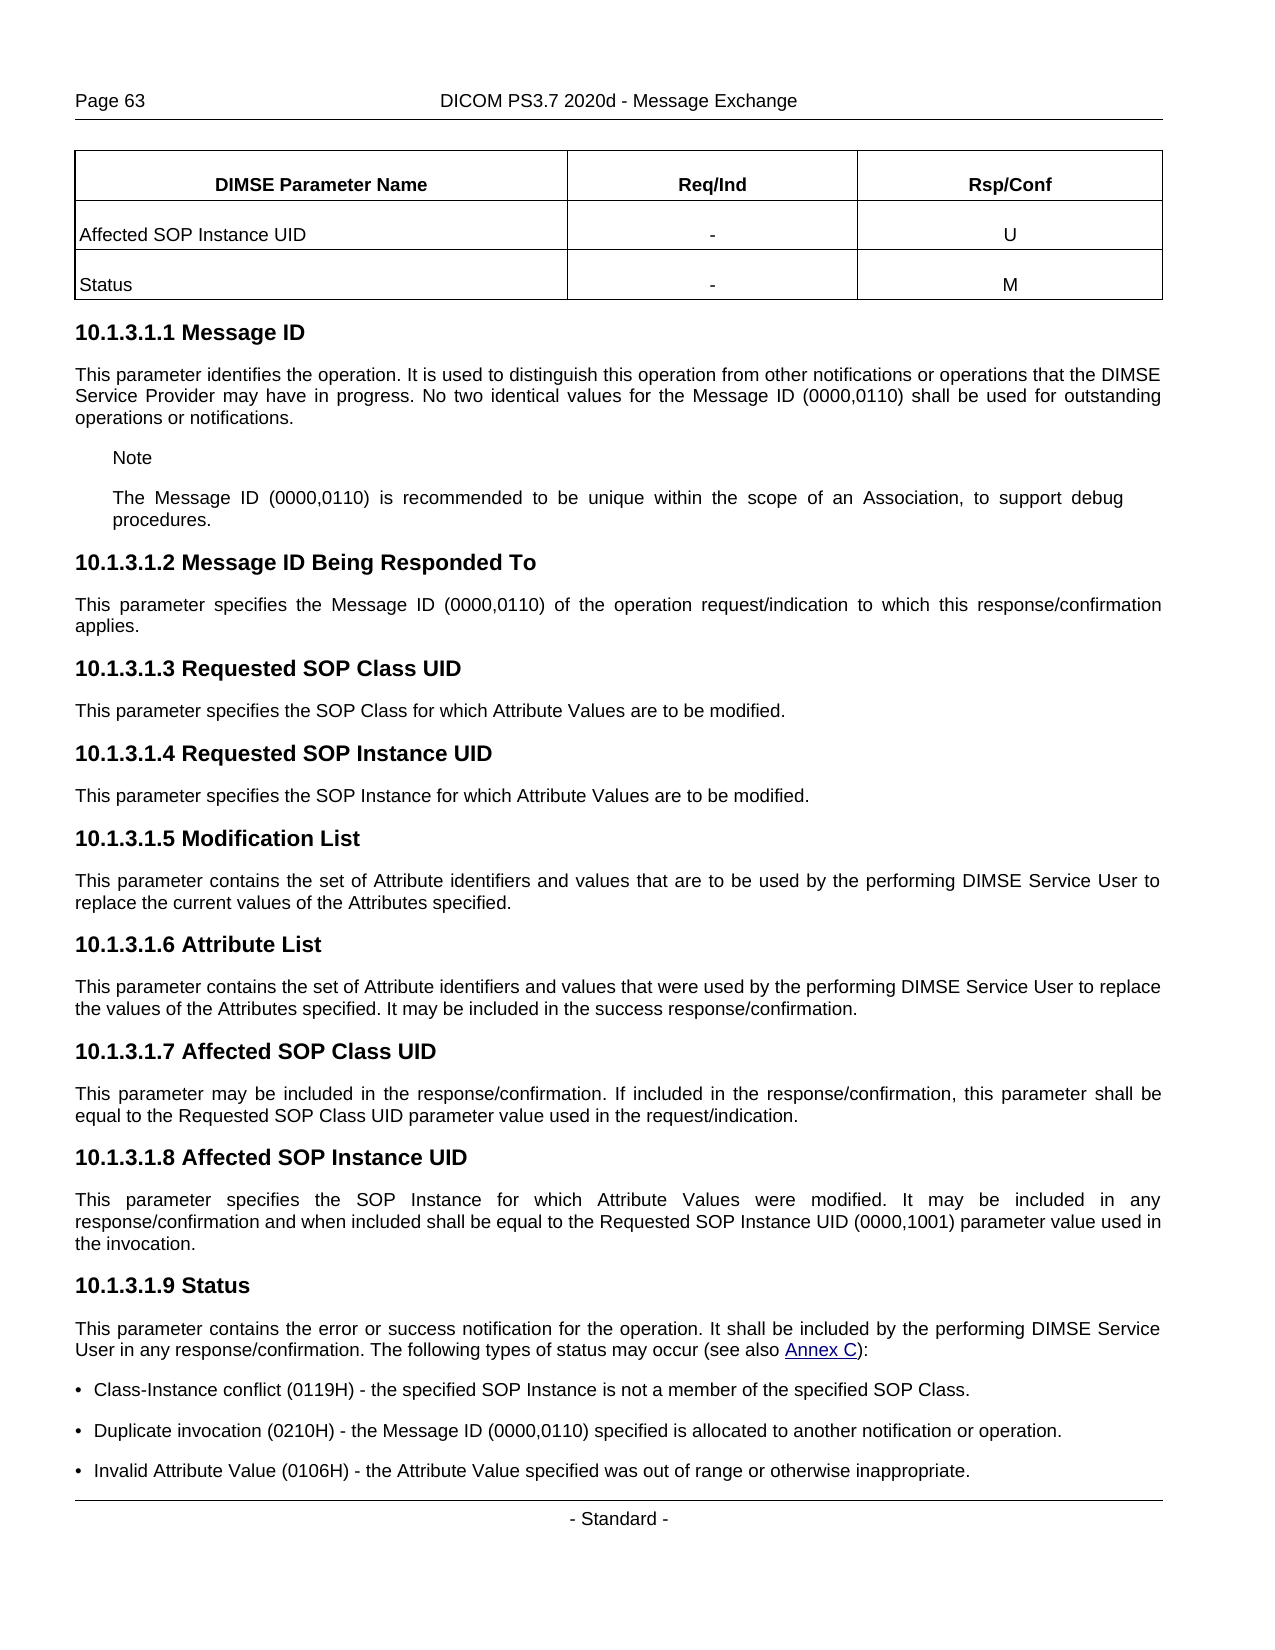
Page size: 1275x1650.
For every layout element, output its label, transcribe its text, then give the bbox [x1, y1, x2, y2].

text 10.1.3.1.4 Requested SOP Instance UID [75, 740, 1162, 766]
table_cell U [858, 201, 1162, 249]
text This parameter specifies the Message ID (0000,0110) of the operation request/indication to which this response/confirmation applies. [75, 594, 1162, 637]
text This parameter specifies the SOP Instance for which Attribute Values are to be modified. [75, 785, 1162, 807]
table_cell - [568, 250, 857, 299]
table_cell Status [76, 250, 567, 299]
text This parameter contains the error or success notification for the operation. It shall be included by the performing DIMSE Service User in any response/confirmation. The following types of status may occur (see also Annex C): [75, 1317, 1162, 1360]
text Note [112, 447, 1125, 468]
table_header DIMSE Parameter Name [76, 151, 567, 200]
text • Invalid Attribute Value (0106H) - the Attribute Value specified was out of range or otherwise inappropriate. [75, 1460, 1162, 1481]
text 10.1.3.1.7 Affected SOP Class UID [75, 1038, 1162, 1064]
table_header Req/Ind [568, 151, 857, 200]
table_header Rsp/Conf [858, 151, 1162, 200]
text • Class-Instance conflict (0119H) - the specified SOP Instance is not a member of the specified SOP Class. [75, 1379, 1162, 1401]
text 10.1.3.1.8 Affected SOP Instance UID [75, 1145, 1162, 1171]
text 10.1.3.1.3 Requested SOP Class UID [75, 656, 1162, 681]
text 10.1.3.1.5 Modification List [75, 825, 1162, 851]
text This parameter identifies the operation. It is used to distinguish this operation from other notifications or operations that the DIMSE Service Provider may have in progress. No two identical values for the Message ID (0000,0110) shall be used for outstanding operations or notifications. [75, 363, 1162, 428]
text This parameter specifies the SOP Class for which Attribute Values are to be modified. [75, 700, 1162, 722]
text 10.1.3.1.2 Message ID Being Responded To [75, 549, 1162, 575]
table_cell Affected SOP Instance UID [76, 201, 567, 249]
text This parameter specifies the SOP Instance for which Attribute Values were modified. It may be included in any response/confirmation and when included shall be equal to the Requested SOP Instance UID (0000,1001) parameter value used in the invocation. [75, 1189, 1162, 1254]
table_cell M [858, 250, 1162, 299]
text This parameter contains the set of Attribute identifiers and values that are to be used by the performing DIMSE Service User to replace the current values of the Attributes specified. [75, 870, 1162, 913]
text 10.1.3.1.9 Status [75, 1273, 1162, 1298]
text This parameter may be included in the response/confirmation. If included in the response/confirmation, this parameter shall be equal to the Requested SOP Class UID parameter value used in the request/indication. [75, 1083, 1162, 1126]
text • Duplicate invocation (0210H) - the Message ID (0000,0110) specified is allocated to another notification or operation. [75, 1419, 1162, 1441]
text 10.1.3.1.6 Attribute List [75, 932, 1162, 958]
text The Message ID (0000,0110) is recommended to be unique within the scope of an Association, to support debug procedures. [112, 487, 1125, 530]
text 10.1.3.1.1 Message ID [75, 319, 1162, 345]
text This parameter contains the set of Attribute identifiers and values that were used by the performing DIMSE Service User to replace the values of the Attributes specified. It may be included in the success response/confirmation. [75, 976, 1162, 1019]
table_cell - [568, 201, 857, 249]
